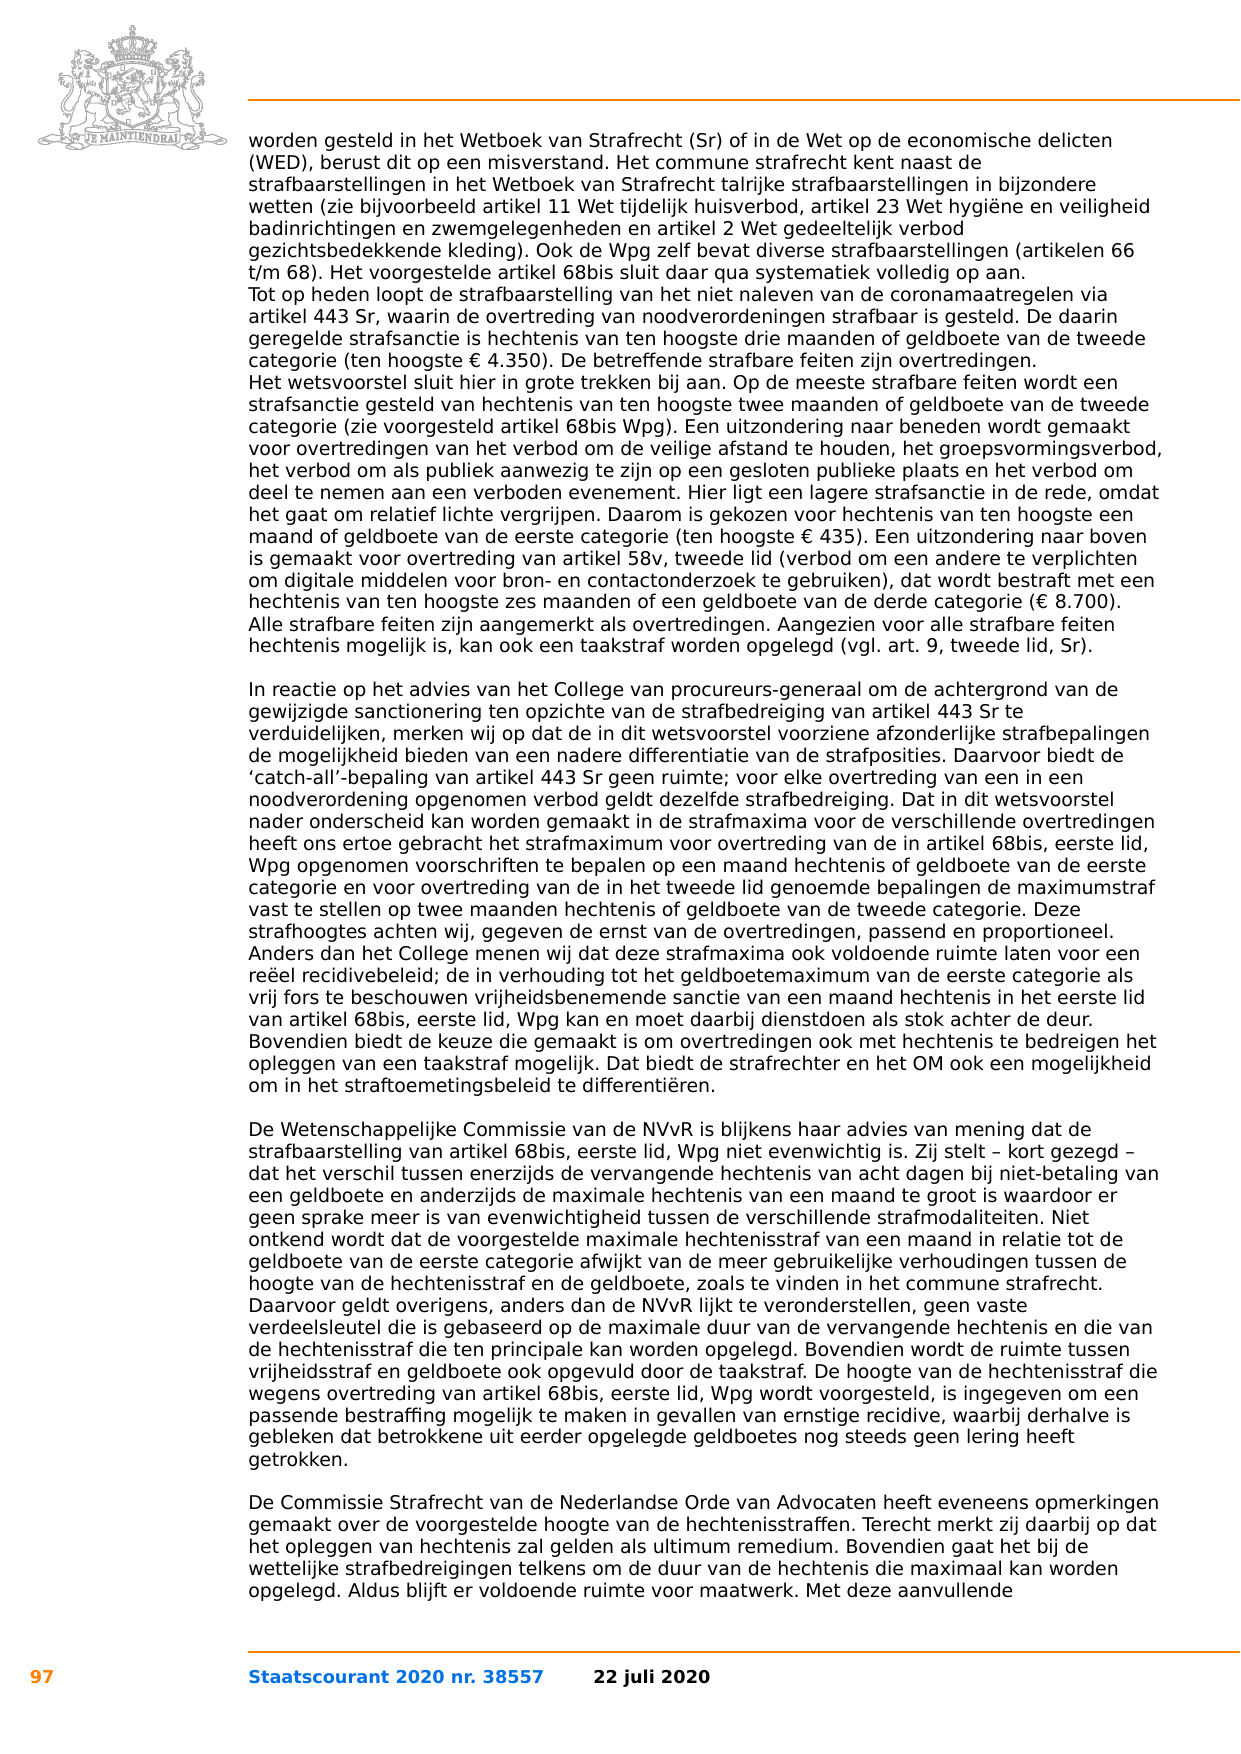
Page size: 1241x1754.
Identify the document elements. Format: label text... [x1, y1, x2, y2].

text Alle strafbare feiten zijn aangemerkt als overtredingen. Aangezien voor alle strafbare feiten hechtenis mogelijk is, kan ook een taakstraf worden opgelegd (vgl. art. 9, tweede lid, Sr). [248, 613, 1163, 657]
text Het wetsvoorstel sluit hier in grote trekken bij aan. Op de meeste strafbare feiten wordt een strafsanctie gesteld van hechtenis van ten hoogste twee maanden of geldboete van de tweede categorie (zie voorgesteld artikel 68bis Wpg). Een uitzondering naar beneden wordt gemaakt voor overtredingen van het verbod om de veilige afstand te houden, het groepsvormingsverbod, het verbod om als publiek aanwezig te zijn op een gesloten publieke plaats en het verbod om deel te nemen aan een verboden evenement. Hier ligt een lagere strafsanctie in de rede, omdat het gaat om relatief lichte vergrijpen. Daarom is gekozen voor hechtenis van ten hoogste een maand of geldboete van de eerste categorie (ten hoogste € 435). Een uitzondering naar boven is gemaakt voor overtreding van artikel 58v, tweede lid (verbod om een andere te verplichten om digitale middelen voor bron- en contactonderzoek te gebruiken), dat wordt bestraft met een hechtenis van ten hoogste zes maanden of een geldboete van de derde categorie (€ 8.700). [248, 372, 1163, 613]
text De Wetenschappelijke Commissie van de NVvR is blijkens haar advies van mening dat de strafbaarstelling van artikel 68bis, eerste lid, Wpg niet evenwichtig is. Zij stelt – kort gezegd – dat het verschil tussen enerzijds de vervangende hechtenis van acht dagen bij niet-betaling van een geldboete en anderzijds de maximale hechtenis van een maand te groot is waardoor er geen sprake meer is van evenwichtigheid tussen de verschillende strafmodaliteiten. Niet ontkend wordt dat de voorgestelde maximale hechtenisstraf van een maand in relatie tot de geldboete van de eerste categorie afwijkt van de meer gebruikelijke verhoudingen tussen de hoogte van de hechtenisstraf en de geldboete, zoals te vinden in het commune strafrecht. Daarvoor geldt overigens, anders dan de NVvR lijkt te veronderstellen, geen vaste verdeelsleutel die is gebaseerd op de maximale duur van de vervangende hechtenis en die van de hechtenisstraf die ten principale kan worden opgelegd. Bovendien wordt de ruimte tussen vrijheidsstraf en geldboete ook opgevuld door de taakstraf. De hoogte van de hechtenisstraf die wegens overtreding van artikel 68bis, eerste lid, Wpg wordt voorgesteld, is ingegeven om een passende bestraffing mogelijk te maken in gevallen van ernstige recidive, waarbij derhalve is gebleken dat betrokkene uit eerder opgelegde geldboetes nog steeds geen lering heeft getrokken. [248, 1119, 1163, 1470]
picture [38, 25, 227, 150]
text In reactie op het advies van het College van procureurs-generaal om de achtergrond van de gewijzigde sanctionering ten opzichte van de strafbedreiging van artikel 443 Sr te verduidelijken, merken wij op dat de in dit wetsvoorstel voorziene afzonderlijke strafbepalingen de mogelijkheid bieden van een nadere differentiatie van de strafposities. Daarvoor biedt de ‘catch-all’-bepaling van artikel 443 Sr geen ruimte; voor elke overtreding van een in een noodverordening opgenomen verbod geldt dezelfde strafbedreiging. Dat in dit wetsvoorstel nader onderscheid kan worden gemaakt in de strafmaxima voor de verschillende overtredingen heeft ons ertoe gebracht het strafmaximum voor overtreding van de in artikel 68bis, eerste lid, Wpg opgenomen voorschriften te bepalen op een maand hechtenis of geldboete van de eerste categorie en voor overtreding van de in het tweede lid genoemde bepalingen de maximumstraf vast te stellen op twee maanden hechtenis of geldboete van de tweede categorie. Deze strafhoogtes achten wij, gegeven de ernst van de overtredingen, passend en proportioneel. Anders dan het College menen wij dat deze strafmaxima ook voldoende ruimte laten voor een reëel recidivebeleid; de in verhouding tot het geldboetemaximum van de eerste categorie als vrij fors te beschouwen vrijheidsbenemende sanctie van een maand hechtenis in het eerste lid van artikel 68bis, eerste lid, Wpg kan en moet daarbij dienstdoen als stok achter de deur. Bovendien biedt de keuze die gemaakt is om overtredingen ook met hechtenis te bedreigen het opleggen van een taakstraf mogelijk. Dat biedt de strafrechter en het OM ook een mogelijkheid om in het straftoemetingsbeleid te differentiëren. [248, 679, 1163, 1097]
text Tot op heden loopt de strafbaarstelling van het niet naleven van de coronamaatregelen via artikel 443 Sr, waarin de overtreding van noodverordeningen strafbaar is gesteld. De daarin geregelde strafsanctie is hechtenis van ten hoogste drie maanden of geldboete van de tweede categorie (ten hoogste € 4.350). De betreffende strafbare feiten zijn overtredingen. [248, 284, 1163, 372]
text worden gesteld in het Wetboek van Strafrecht (Sr) of in de Wet op de economische delicten (WED), berust dit op een misverstand. Het commune strafrecht kent naast de strafbaarstellingen in het Wetboek van Strafrecht talrijke strafbaarstellingen in bijzondere wetten (zie bijvoorbeeld artikel 11 Wet tijdelijk huisverbod, artikel 23 Wet hygiëne en veiligheid badinrichtingen en zwemgelegenheden en artikel 2 Wet gedeeltelijk verbod gezichtsbedekkende kleding). Ook de Wpg zelf bevat diverse strafbaarstellingen (artikelen 66 t/m 68). Het voorgestelde artikel 68bis sluit daar qua systematiek volledig op aan. [248, 130, 1163, 284]
text De Commissie Strafrecht van de Nederlandse Orde van Advocaten heeft eveneens opmerkingen gemaakt over de voorgestelde hoogte van de hechtenisstraffen. Terecht merkt zij daarbij op dat het opleggen van hechtenis zal gelden als ultimum remedium. Bovendien gaat het bij de wettelijke strafbedreigingen telkens om de duur van de hechtenis die maximaal kan worden opgelegd. Aldus blijft er voldoende ruimte voor maatwerk. Met deze aanvullende [248, 1492, 1163, 1602]
